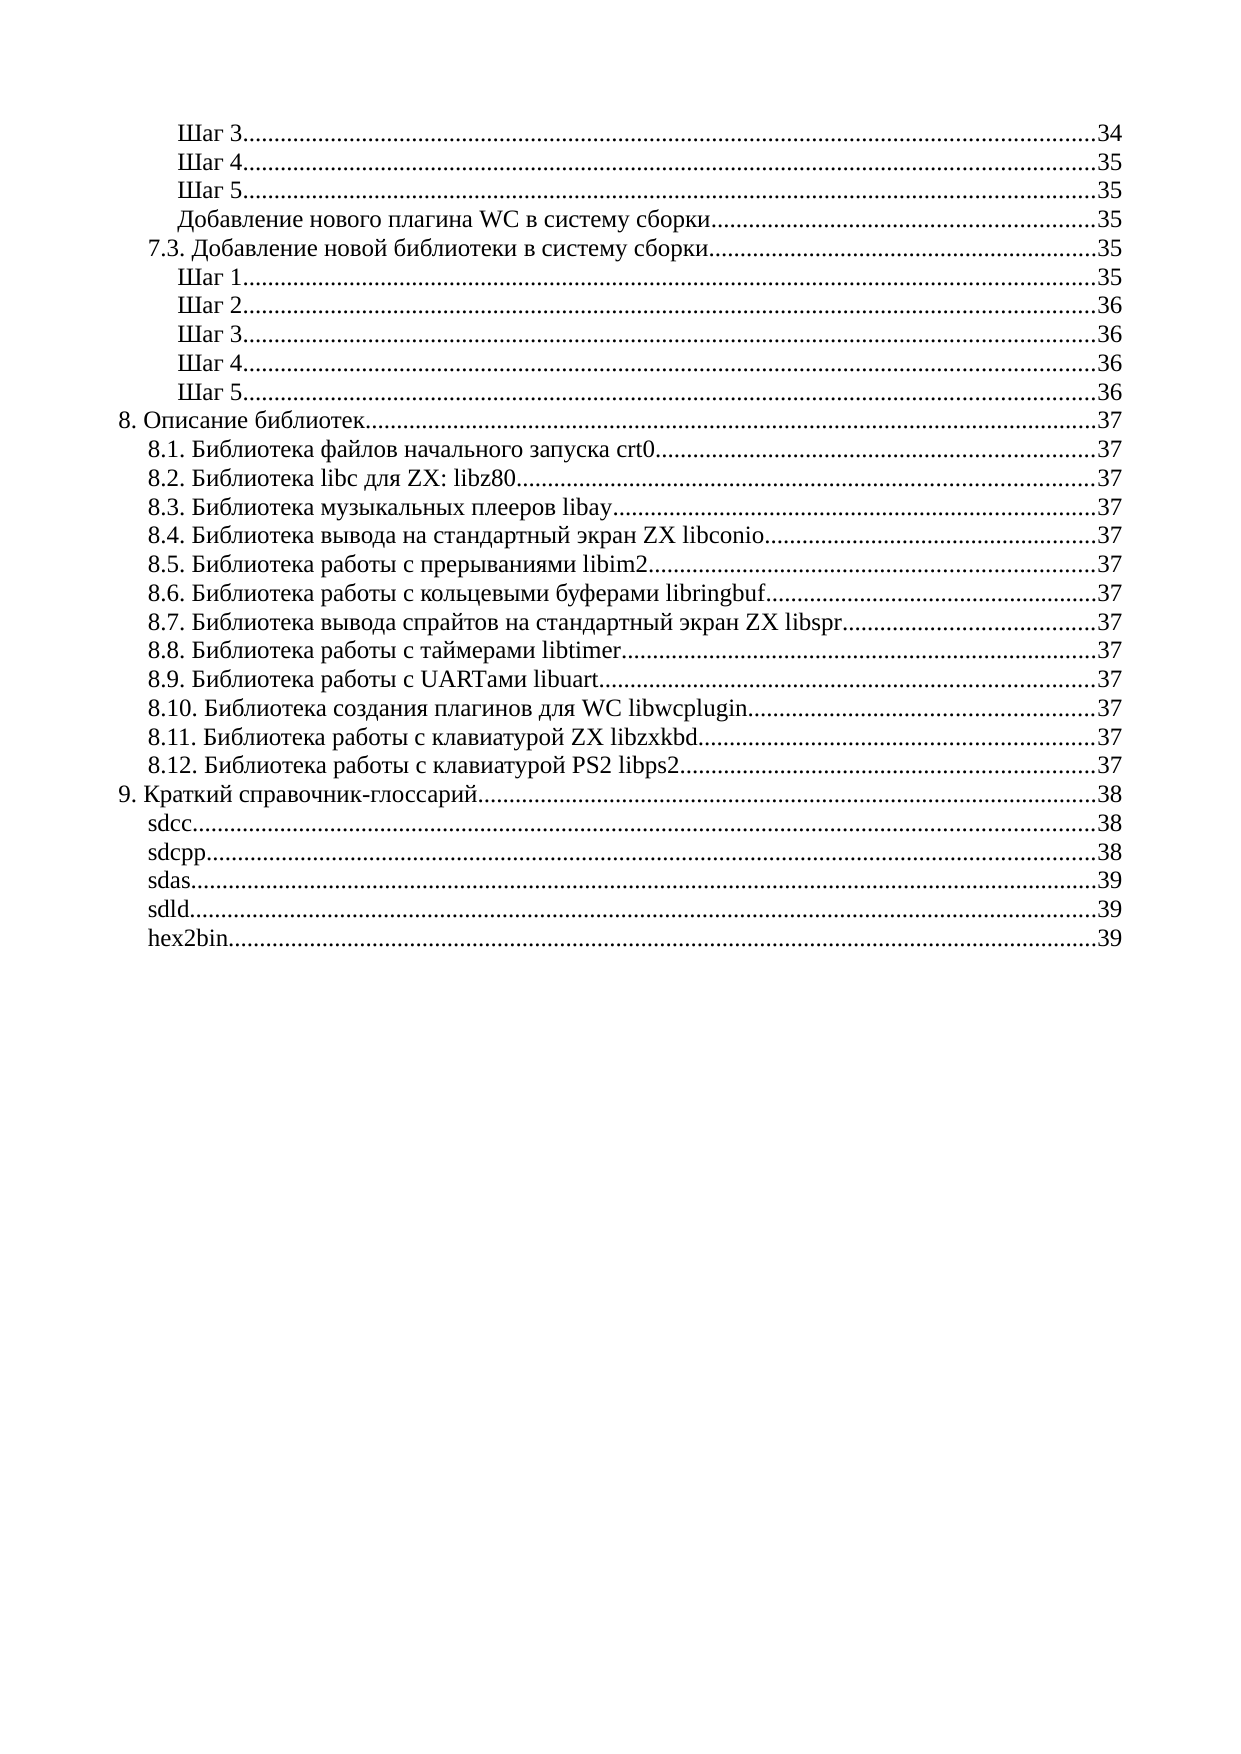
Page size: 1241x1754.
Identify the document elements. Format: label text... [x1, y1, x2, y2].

text Добавление нового плагина WC в систему сборки 35 [177, 204, 1122, 233]
text Шаг 4 36 [177, 348, 1122, 377]
text 9. Краткий справочник-глоссарий 38 [118, 779, 1122, 808]
text Шаг 5 36 [177, 377, 1122, 406]
text 8.12. Библиотека работы с клавиатурой PS2 libps2 37 [148, 751, 1122, 779]
text 8. Описание библиотек 37 [118, 406, 1122, 434]
text Шаг 3 34 [177, 118, 1122, 147]
text 8.11. Библиотека работы с клавиатурой ZX libzxkbd 37 [148, 722, 1122, 751]
text hex2bin 39 [148, 923, 1122, 952]
text 8.5. Библиотека работы с прерываниями libim2 37 [148, 549, 1122, 578]
text sdcpp 38 [148, 837, 1122, 866]
text sdas 39 [148, 866, 1122, 894]
text Шаг 2 36 [177, 291, 1122, 319]
text 8.4. Библиотека вывода на стандартный экран ZX libconio 37 [148, 521, 1122, 549]
text Шаг 4 35 [177, 147, 1122, 176]
text 8.6. Библиотека работы с кольцевыми буферами libringbuf 37 [148, 578, 1122, 607]
text 8.8. Библиотека работы с таймерами libtimer 37 [148, 636, 1122, 664]
text 8.10. Библиотека создания плагинов для WC libwcplugin 37 [148, 693, 1122, 722]
text 8.9. Библиотека работы с UARTами libuart 37 [148, 664, 1122, 693]
text 8.1. Библиотека файлов начального запуска сrt0 37 [148, 434, 1122, 463]
text Шаг 1 35 [177, 262, 1122, 291]
text sdcc 38 [148, 808, 1122, 837]
text 8.7. Библиотека вывода спрайтов на стандартный экран ZX libspr 37 [148, 607, 1122, 636]
text 8.2. Библиотека libc для ZX: libz80 37 [148, 463, 1122, 492]
text 8.3. Библиотека музыкальных плееров libay 37 [148, 492, 1122, 521]
text sdld 39 [148, 894, 1122, 923]
text Шаг 3 36 [177, 319, 1122, 348]
text Шаг 5 35 [177, 176, 1122, 204]
text 7.3. Добавление новой библиотеки в систему сборки 35 [148, 233, 1122, 262]
